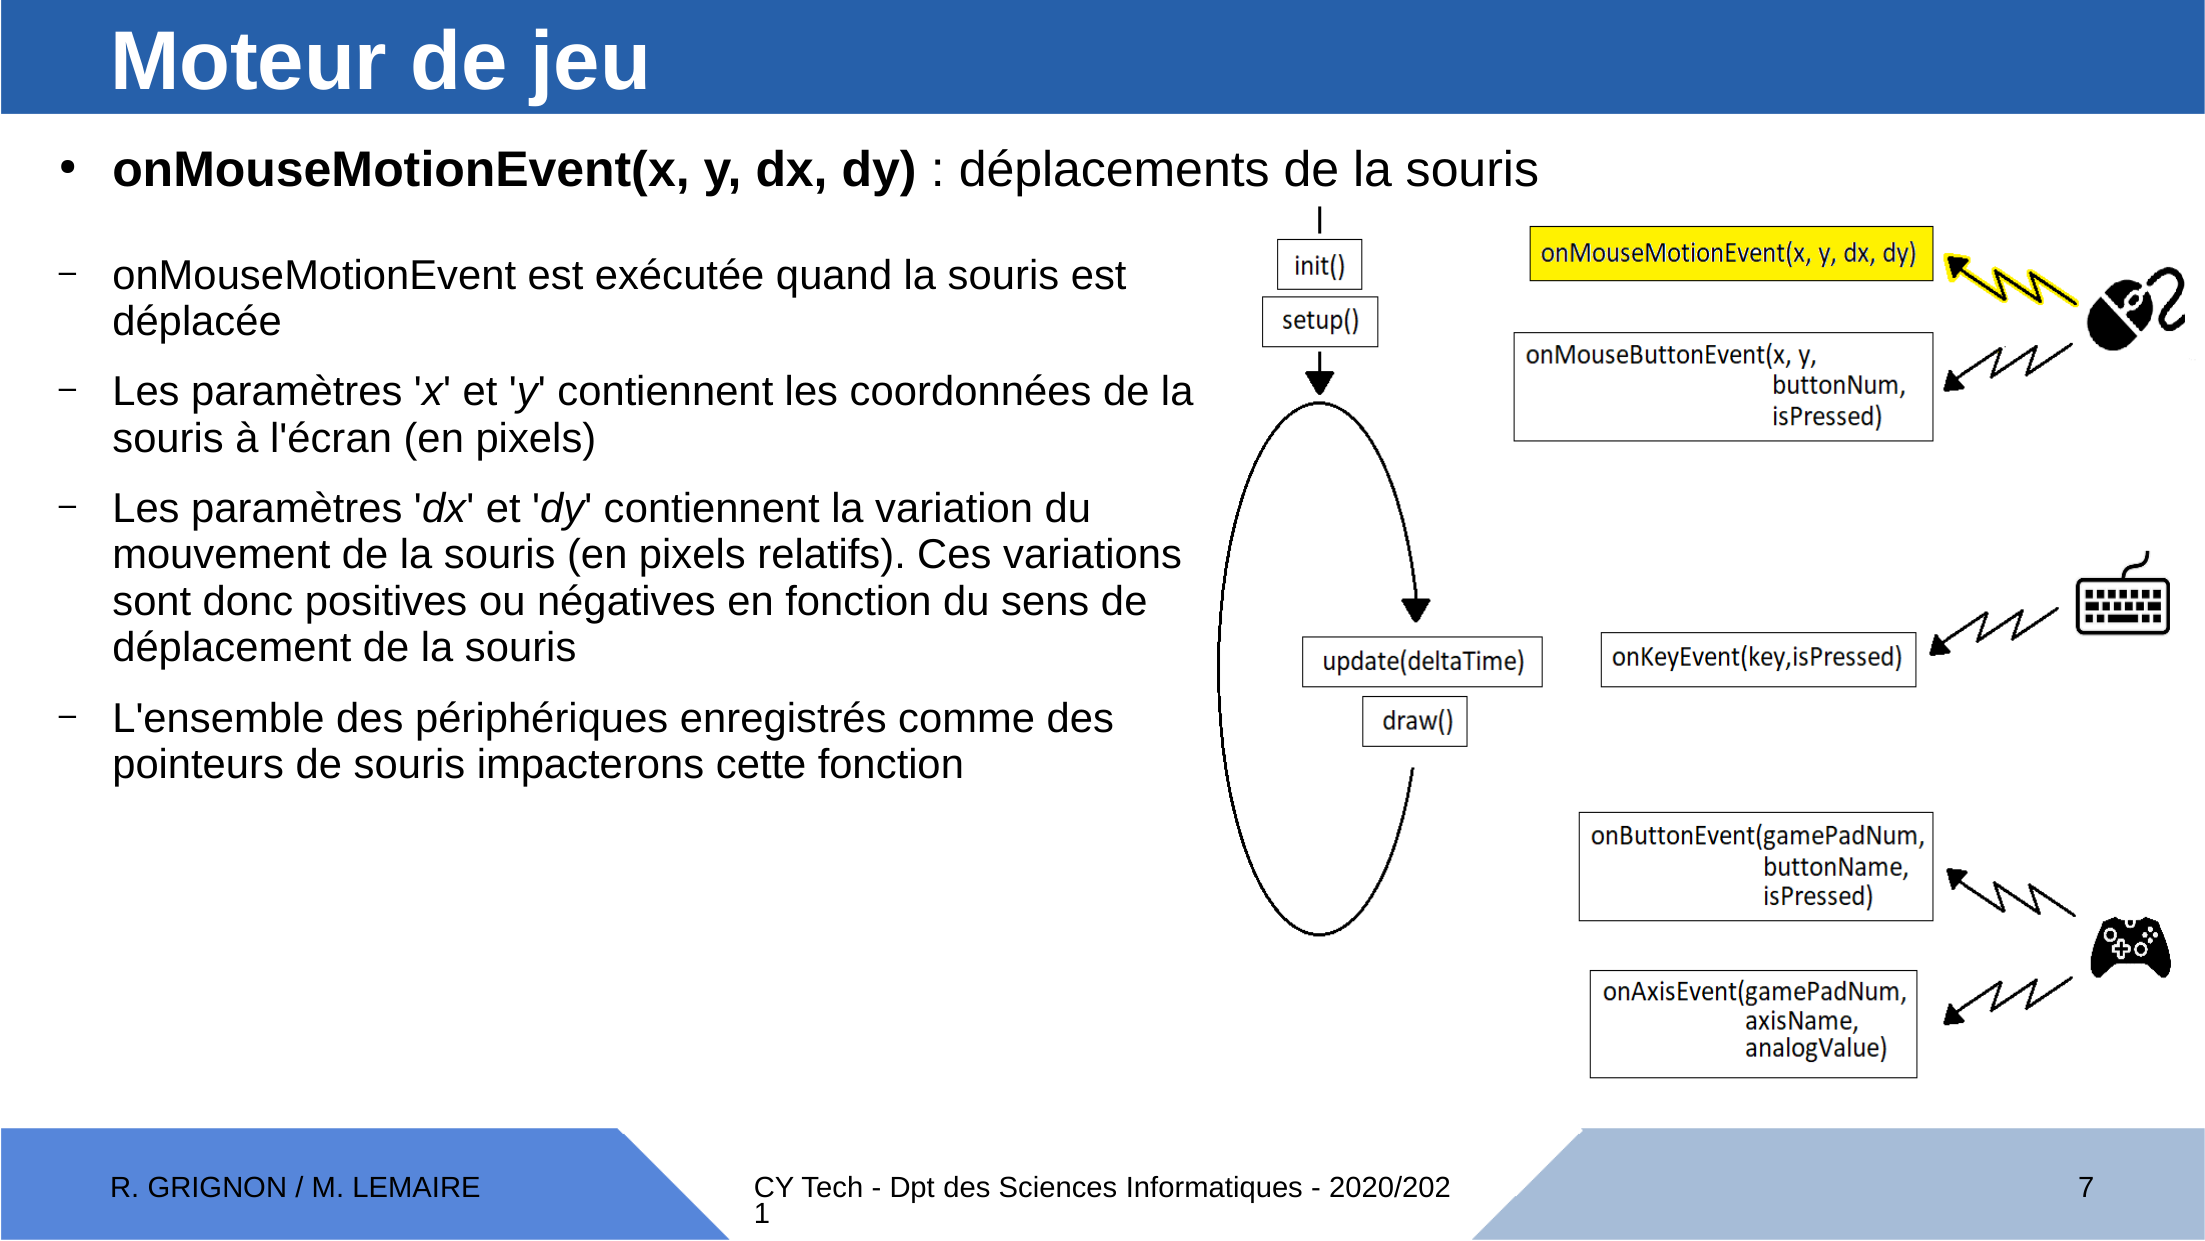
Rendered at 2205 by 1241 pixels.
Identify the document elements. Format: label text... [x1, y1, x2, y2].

picture [154, 315, 161, 322]
picture [241, 315, 252, 322]
picture [165, 315, 175, 322]
picture [141, 315, 152, 322]
title Moteur de jeu [110, 49, 2095, 211]
picture [220, 315, 239, 322]
picture [118, 315, 129, 322]
picture [132, 315, 139, 322]
picture [210, 315, 218, 322]
picture [254, 315, 262, 322]
picture [264, 315, 275, 322]
list onMouseMotionEvent(x, y, dx, dy) : déplacements de la souris [41, 211, 1210, 315]
picture [178, 315, 185, 322]
list onMouseMotionEvent est exécutée quand la souris est déplacée Les paramètres 'x' et 'y' contiennent les coordonnées de la souris à l'écran (en pixels) Les paramètres 'dx' et 'dy' contiennent la variation du mouvement de la souris (en pixels relatifs). Ces variations sont donc positives ou négatives en fonction du sens de déplacement de la souris L'ensemble des périphériques enregistrés comme des pointeurs de souris impacterons cette fonction [0, 322, 1207, 1129]
picture [0, 0, 2205, 1241]
picture [188, 315, 207, 322]
